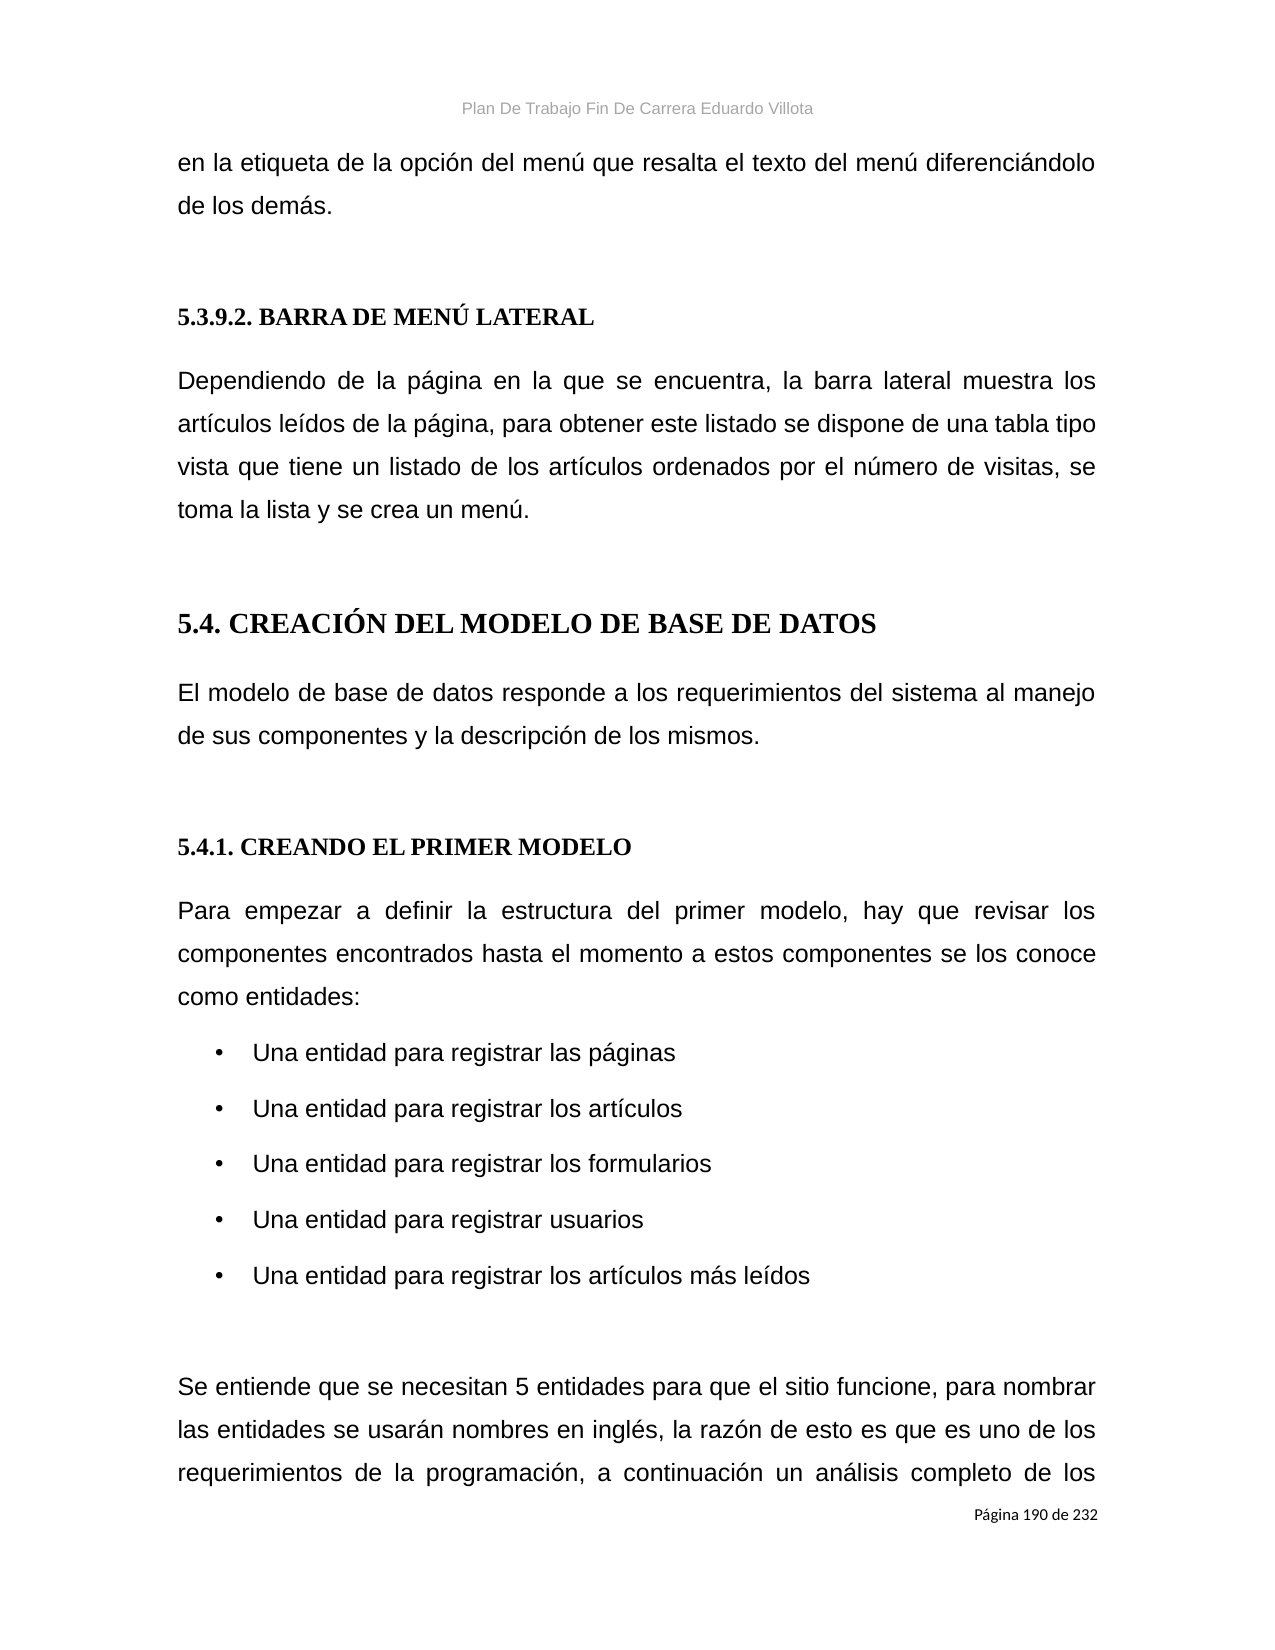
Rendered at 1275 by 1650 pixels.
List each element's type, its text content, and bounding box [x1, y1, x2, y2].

list Una entidad para registrar usuarios [215, 1205, 1098, 1234]
text Se entiende que se necesitan 5 entidades para que el sitio funcione, para nombrar las entidades se usarán nombres en inglés, la razón de esto es que es uno de los requerimientos de la programación, a continuación un análisis completo de los [177, 1372, 1098, 1487]
text 5.4. CREACIÓN DEL MODELO DE BASE DE DATOS [177, 607, 1098, 640]
text 5.3.9.2. BARRA DE MENÚ LATERAL [177, 302, 1098, 331]
list Una entidad para registrar los artículos [215, 1094, 1098, 1122]
text Para empezar a definir la estructura del primer modelo, hay que revisar los componentes encontrados hasta el momento a estos componentes se los conoce como entidades: [177, 896, 1098, 1011]
list Una entidad para registrar las páginas [215, 1038, 1098, 1067]
text Dependiendo de la página en la que se encuentra, la barra lateral muestra los artículos leídos de la página, para obtener este listado se dispone de una tabla tipo vista que tiene un listado de los artículos ordenados por el número de visitas, se toma la lista y se crea un menú. [177, 366, 1098, 524]
list Una entidad para registrar los artículos más leídos [215, 1261, 1098, 1290]
text El modelo de base de datos responde a los requerimientos del sistema al manejo de sus componentes y la descripción de los mismos. [177, 678, 1098, 749]
list Una entidad para registrar los formularios [215, 1149, 1098, 1178]
text 5.4.1. CREANDO EL PRIMER MODELO [177, 832, 1098, 861]
text en la etiqueta de la opción del menú que resalta el texto del menú diferenciándolo de los demás. [177, 148, 1098, 219]
